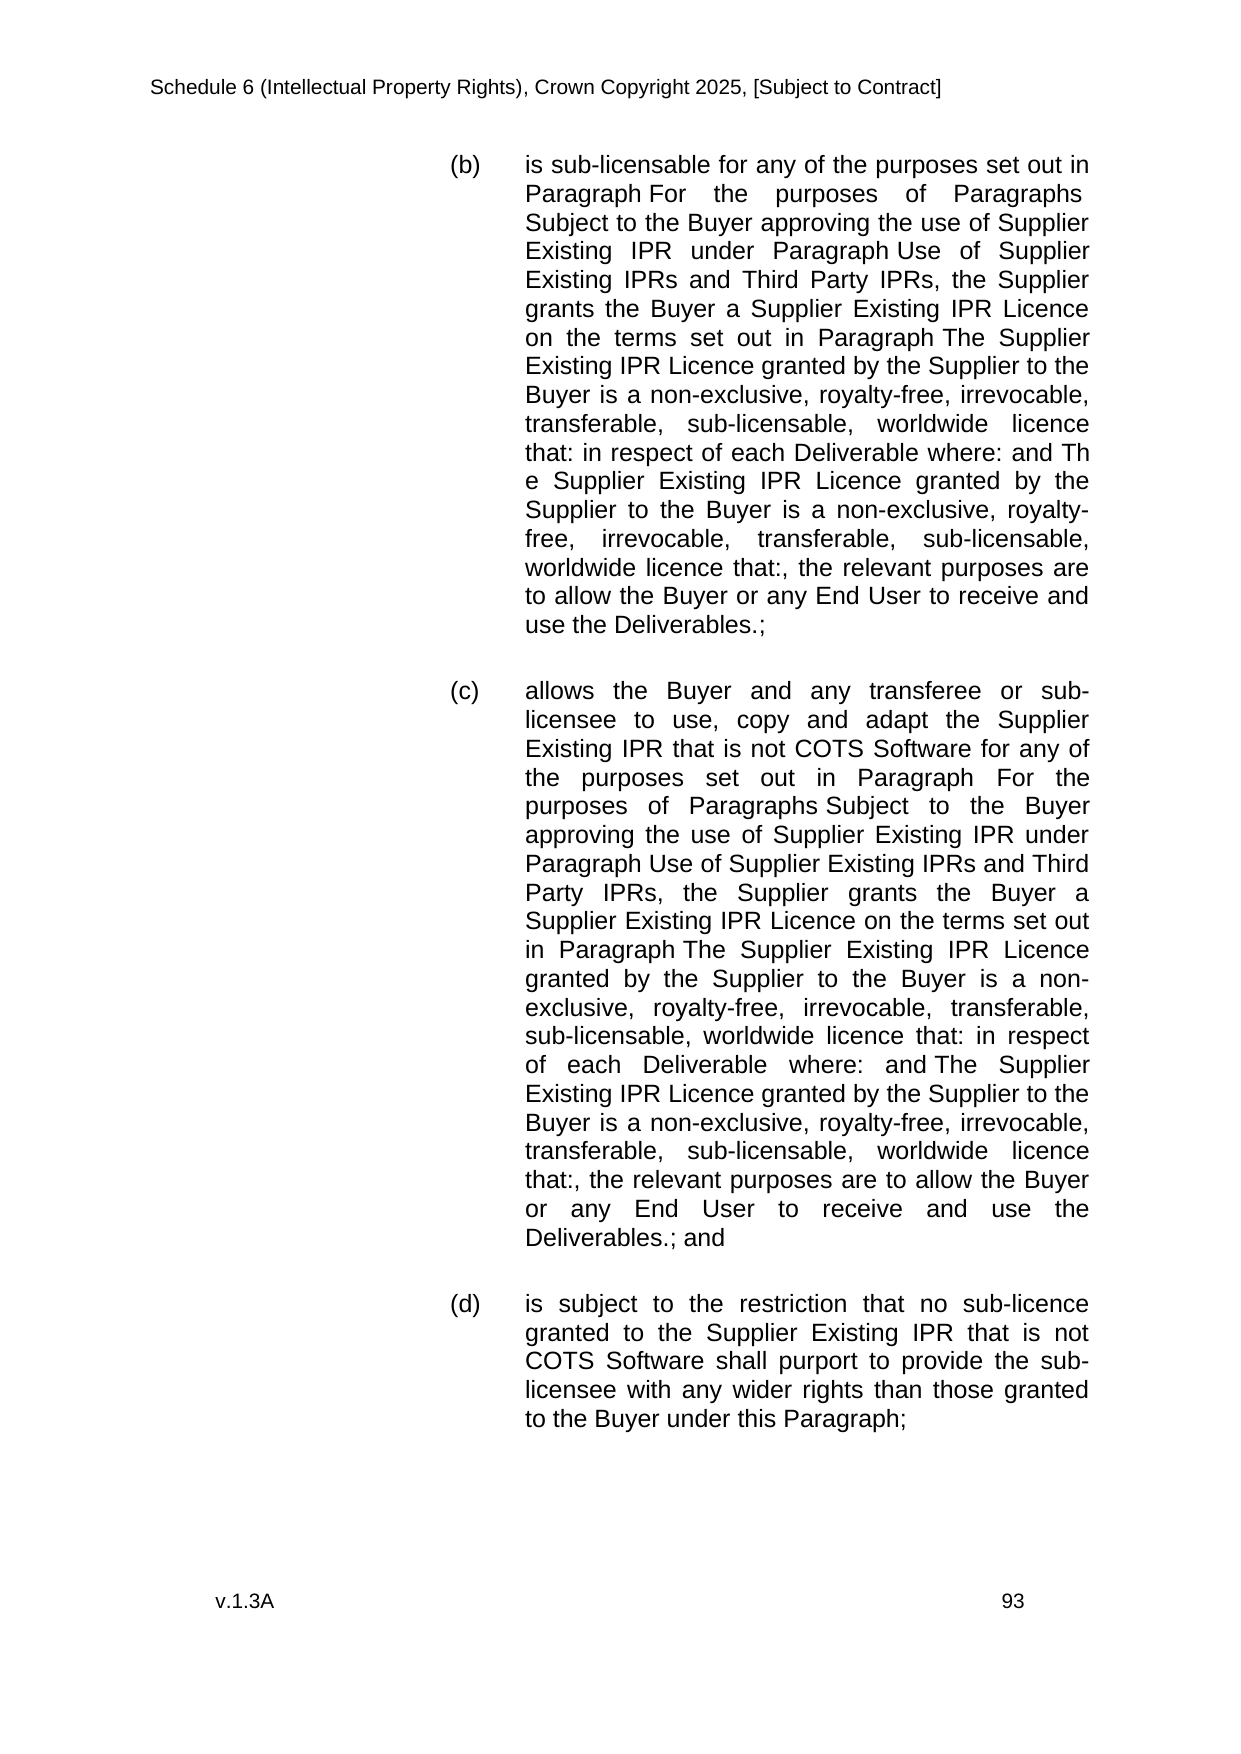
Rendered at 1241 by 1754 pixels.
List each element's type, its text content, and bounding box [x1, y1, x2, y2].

list is sub-licensable for any of the purposes set out in Paragraph For the purposes of Paragraphs Subject to the Buyer approving the use of Supplier Existing IPR under Paragraph Use of Supplier Existing IPRs and Third Party IPRs, the Supplier grants the Buyer a Supplier Existing IPR Licence on the terms set out in Paragraph The Supplier Existing IPR Licence granted by the Supplier to the Buyer is a non-exclusive, royalty-free, irrevocable, transferable, sub-licensable, worldwide licence that: in respect of each Deliverable where: and The Supplier Existing IPR Licence granted by the Supplier to the Buyer is a non-exclusive, royalty-free, irrevocable, transferable, sub-licensable, worldwide licence that:, the relevant purposes are to allow the Buyer or any End User to receive and use the Deliverables.; [450, 150, 1090, 639]
list allows the Buyer and any transferee or sub-licensee to use, copy and adapt the Supplier Existing IPR that is not COTS Software for any of the purposes set out in Paragraph For the purposes of Paragraphs Subject to the Buyer approving the use of Supplier Existing IPR under Paragraph Use of Supplier Existing IPRs and Third Party IPRs, the Supplier grants the Buyer a Supplier Existing IPR Licence on the terms set out in Paragraph The Supplier Existing IPR Licence granted by the Supplier to the Buyer is a non-exclusive, royalty-free, irrevocable, transferable, sub-licensable, worldwide licence that: in respect of each Deliverable where: and The Supplier Existing IPR Licence granted by the Supplier to the Buyer is a non-exclusive, royalty-free, irrevocable, transferable, sub-licensable, worldwide licence that:, the relevant purposes are to allow the Buyer or any End User to receive and use the Deliverables.; and [450, 676, 1090, 1251]
list is subject to the restriction that no sub-licence granted to the Supplier Existing IPR that is not COTS Software shall purport to provide the sub-licensee with any wider rights than those granted to the Buyer under this Paragraph; [450, 1289, 1090, 1432]
